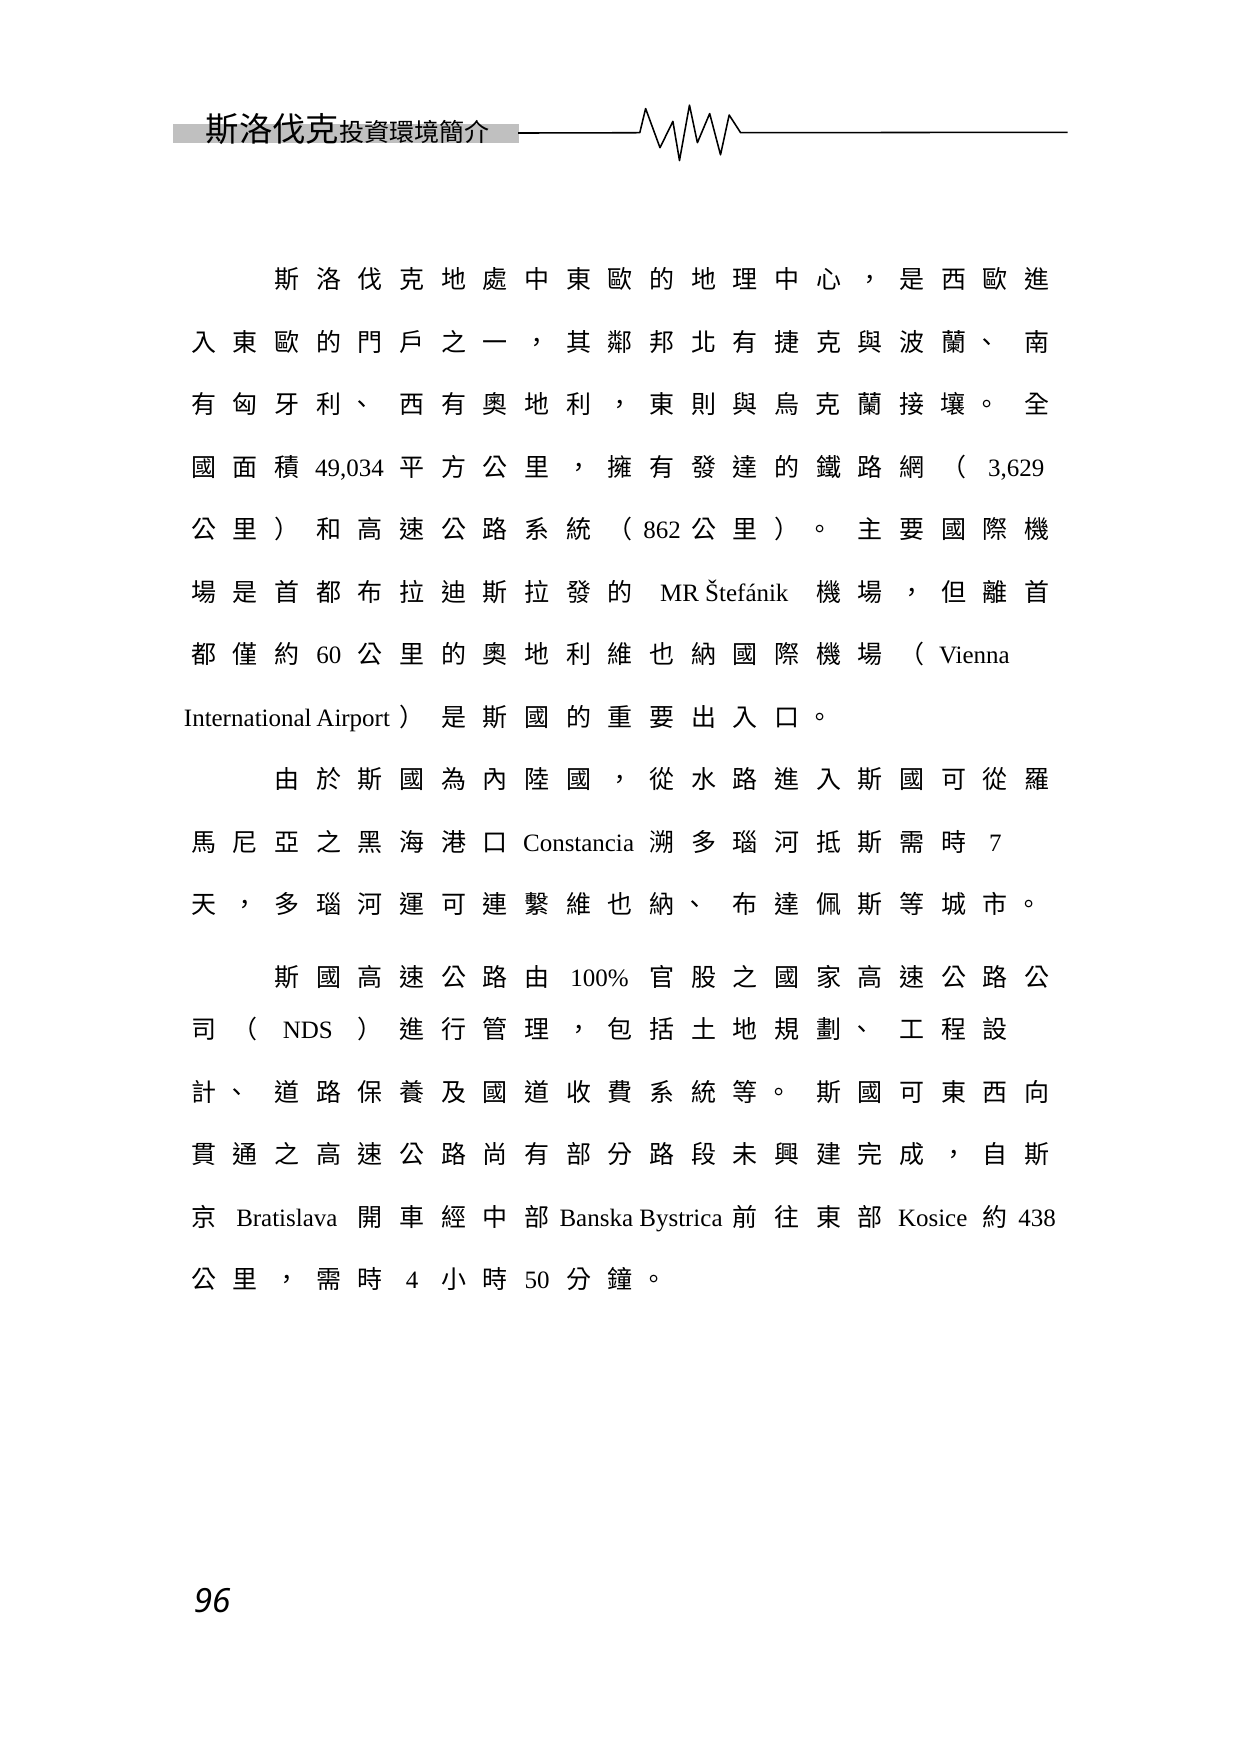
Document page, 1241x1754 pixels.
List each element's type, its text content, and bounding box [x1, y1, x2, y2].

text 斯國高速公路由100%官股之國家高速公路公司（NDS）進行管理，包括土地規劃、工程設計、道路保養及國道收費系統等。斯國可東西向貫通之高速公路尚有部分路段未興建完成，自斯京Bratislava開車經中部Banska Bystrica前往東部Kosice約438公里，需時4小時50分鐘。 [183, 924, 1058, 1299]
text 斯洛伐克地處中東歐的地理中心，是西歐進入東歐的門戶之一，其鄰邦北有捷克與波蘭、南有匈牙利、西有奧地利，東則與烏克蘭接壤。全國面積49,034平方公里，擁有發達的鐵路網（3,629公里）和高速公路系統（862公里）。主要國際機場是首都布拉迪斯拉發的MR Štefánik機場，但離首都僅約60公里的奧地利維也納國際機場（Vienna International Airport）是斯國的重要出入口。 [183, 236, 1058, 736]
text 由於斯國為內陸國，從水路進入斯國可從羅馬尼亞之黑海港口Constancia溯多瑙河抵斯需時7天，多瑙河運可連繫維也納、布達佩斯等城市。 [183, 736, 1058, 924]
